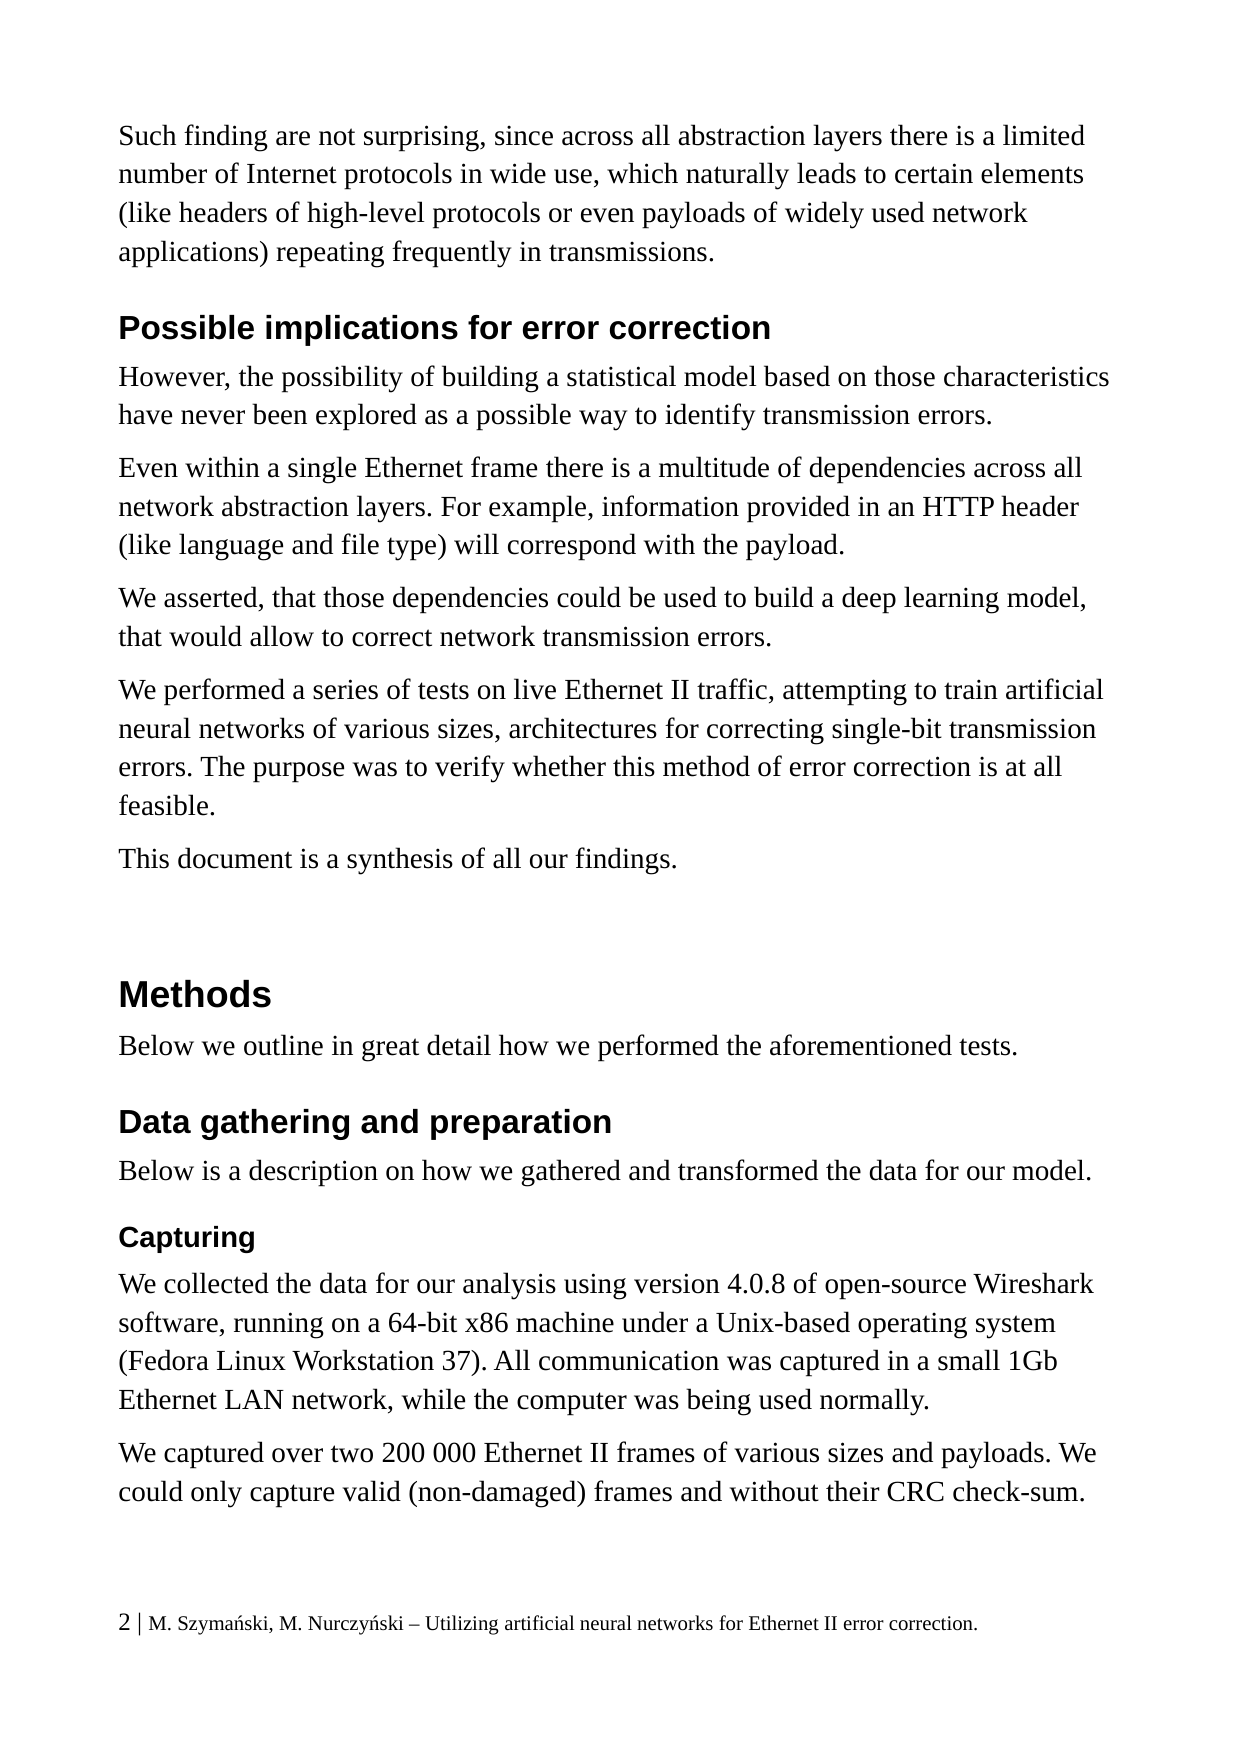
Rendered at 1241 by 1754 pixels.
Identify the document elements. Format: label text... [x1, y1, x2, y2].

subtitle Methods [118, 972, 1122, 1015]
text Below is a description on how we gathered and transformed the data for our model. [118, 1153, 1122, 1186]
subtitle Possible implications for error correction [118, 308, 1122, 346]
subtitle Data gathering and preparation [118, 1102, 1122, 1140]
text However, the possibility of building a statistical model based on those characteristics have never been explored as a possible way to identify transmission errors. [118, 359, 1122, 431]
text We collected the data for our analysis using version 4.0.8 of open-source Wireshark software, running on a 64-bit x86 machine under a Unix-based operating system (Fedora Linux Workstation 37). All communication was captured in a small 1Gb Ethernet LAN network, while the computer was being used normally. [118, 1266, 1122, 1416]
text Such finding are not surprising, since across all abstraction layers there is a limited number of Internet protocols in wide use, which naturally leads to certain elements (like headers of high-level protocols or even payloads of widely used network applications) repeating frequently in transmissions. [118, 118, 1122, 267]
text Even within a single Ethernet frame there is a multitude of dependencies across all network abstraction layers. For example, information provided in an HTTP header (like language and file type) will correspond with the payload. [118, 450, 1122, 561]
text Below we outline in great detail how we performed the aforementioned tests. [118, 1028, 1122, 1061]
text This document is a synthesis of all our findings. [118, 841, 1122, 874]
text We performed a series of tests on live Ethernet II traffic, attempting to train artificial neural networks of various sizes, architectures for correcting single-bit transmission errors. The purpose was to verify whether this method of error correction is at all feasible. [118, 672, 1122, 821]
text We asserted, that those dependencies could be used to build a deep learning model, that would allow to correct network transmission errors. [118, 581, 1122, 653]
subtitle Capturing [118, 1220, 1122, 1254]
text We captured over two 200 000 Ethernet II frames of various sizes and payloads. We could only capture valid (non-damaged) frames and without their CRC check-sum. [118, 1435, 1122, 1507]
